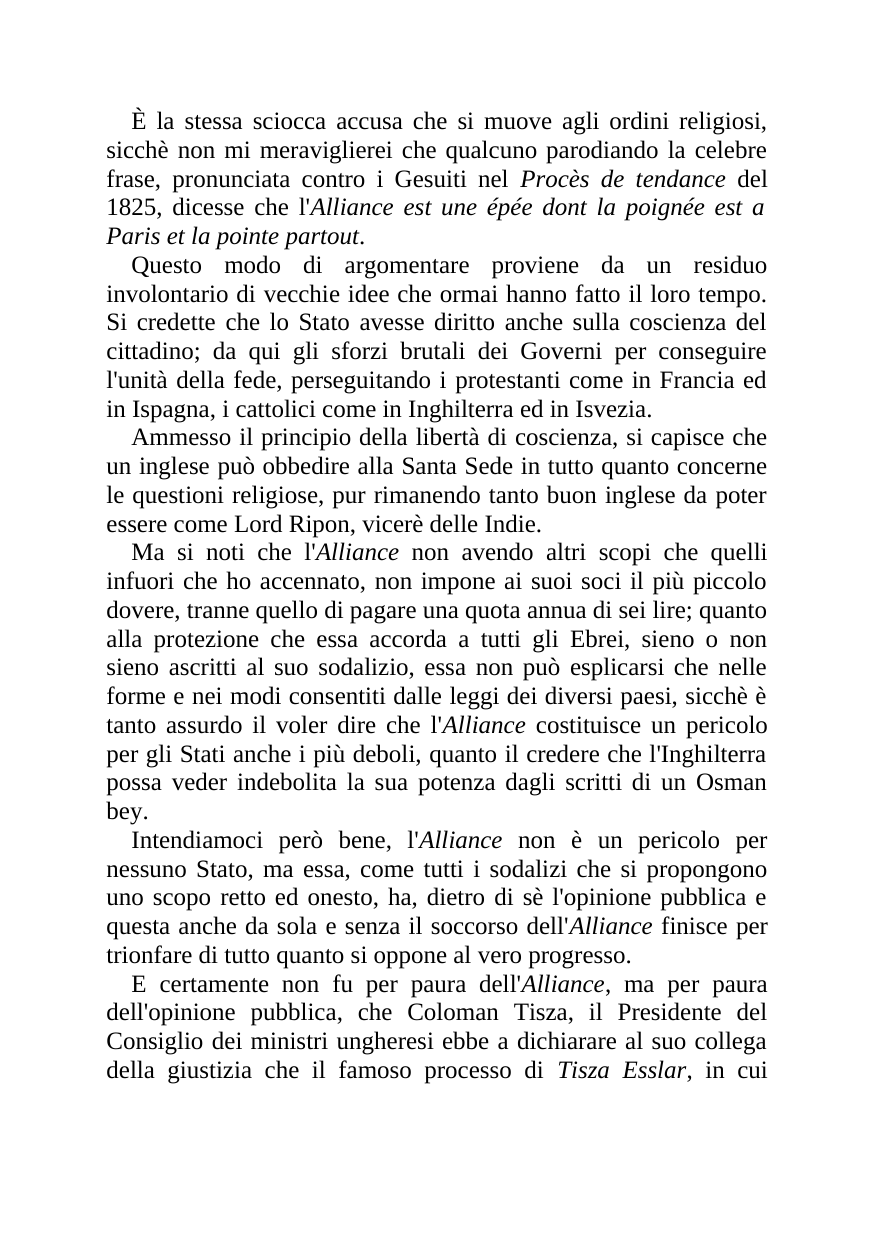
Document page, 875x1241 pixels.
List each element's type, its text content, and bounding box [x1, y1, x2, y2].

text E certamente non fu per paura dell'Alliance, ma per paura dell'opinione pubblica, che Coloman Tisza, il Presidente del Consiglio dei ministri ungheresi ebbe a dichiarare al suo collega della giustizia che il famoso processo di Tisza Esslar, in cui [106, 969, 768, 1084]
text Intendiamoci però bene, l'Alliance non è un pericolo per nessuno Stato, ma essa, come tutti i sodalizi che si propongono uno scopo retto ed onesto, ha, dietro di sè l'opinione pubblica e questa anche da sola e senza il soccorso dell'Alliance finisce per trionfare di tutto quanto si oppone al vero progresso. [106, 825, 768, 969]
text È la stessa sciocca accusa che si muove agli ordini religiosi, sicchè non mi meraviglierei che qualcuno parodiando la celebre frase, pronunciata contro i Gesuiti nel Procès de tendance del 1825, dicesse che l'Alliance est une épée dont la poignée est a Paris et la pointe partout. [106, 106, 768, 250]
text Ma si noti che l'Alliance non avendo altri scopi che quelli infuori che ho accennato, non impone ai suoi soci il più piccolo dovere, tranne quello di pagare una quota annua di sei lire; quanto alla protezione che essa accorda a tutti gli Ebrei, sieno o non sieno ascritti al suo sodalizio, essa non può esplicarsi che nelle forme e nei modi consentiti dalle leggi dei diversi paesi, sicchè è tanto assurdo il voler dire che l'Alliance costituisce un pericolo per gli Stati anche i più deboli, quanto il credere che l'Inghilterra possa veder indebolita la sua potenza dagli scritti di un Osman bey. [106, 537, 768, 825]
text Questo modo di argomentare proviene da un residuo involontario di vecchie idee che ormai hanno fatto il loro tempo. Si credette che lo Stato avesse diritto anche sulla coscienza del cittadino; da qui gli sforzi brutali dei Governi per conseguire l'unità della fede, perseguitando i protestanti come in Francia ed in Ispagna, i cattolici come in Inghilterra ed in Isvezia. [106, 250, 768, 422]
text Ammesso il principio della libertà di coscienza, si capisce che un inglese può obbedire alla Santa Sede in tutto quanto concerne le questioni religiose, pur rimanendo tanto buon inglese da poter essere come Lord Ripon, vicerè delle Indie. [106, 422, 768, 537]
